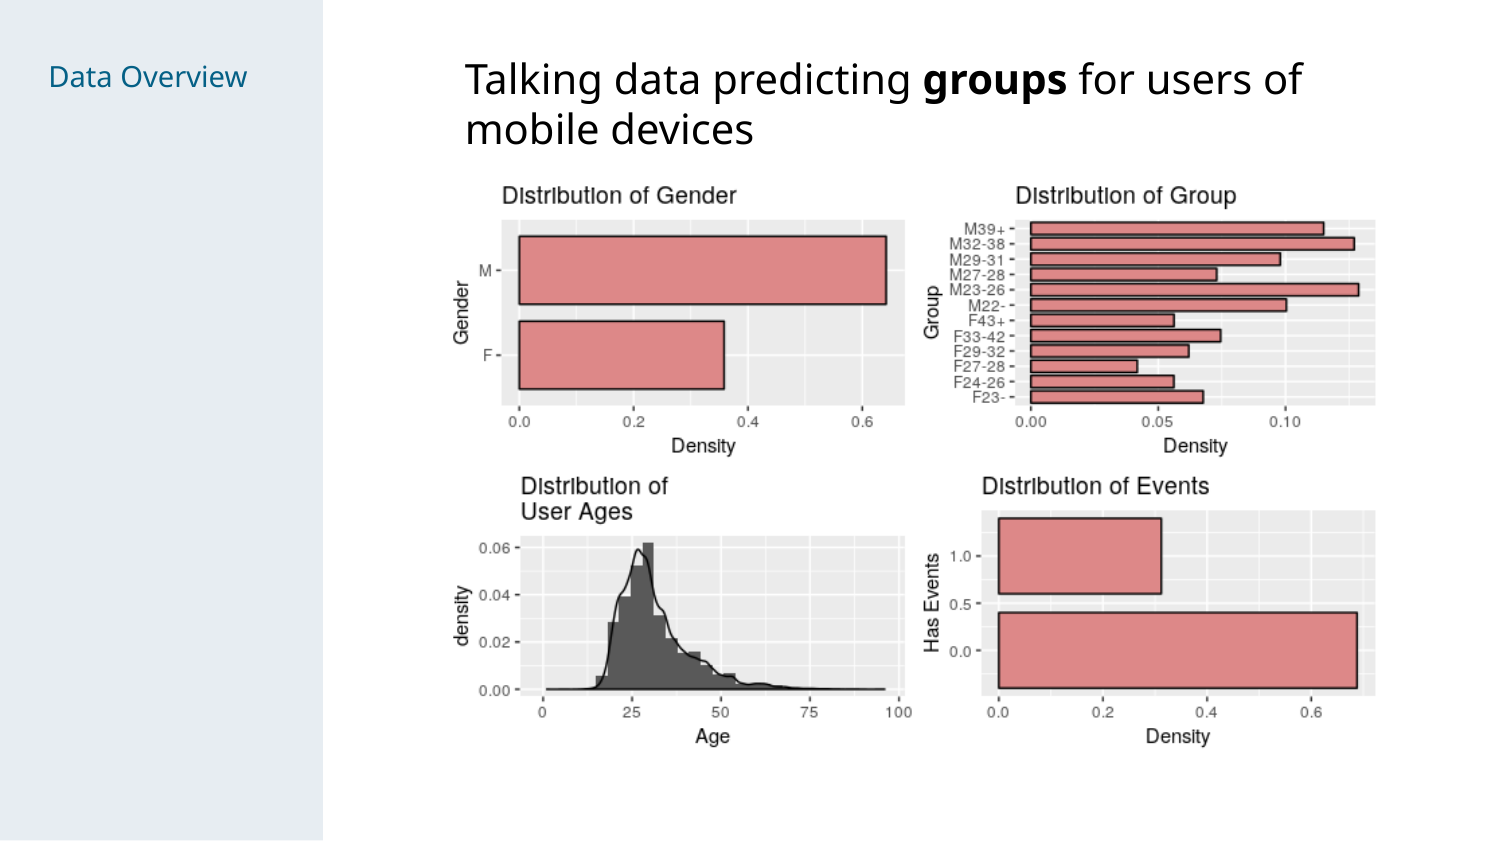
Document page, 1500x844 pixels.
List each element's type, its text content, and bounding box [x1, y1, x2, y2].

picture [444, 177, 1385, 758]
text_box Talking data predicting groups for users of mobile devices [450, 45, 1413, 844]
text_box [0, 0, 323, 841]
text_box Data Overview [33, 50, 292, 101]
